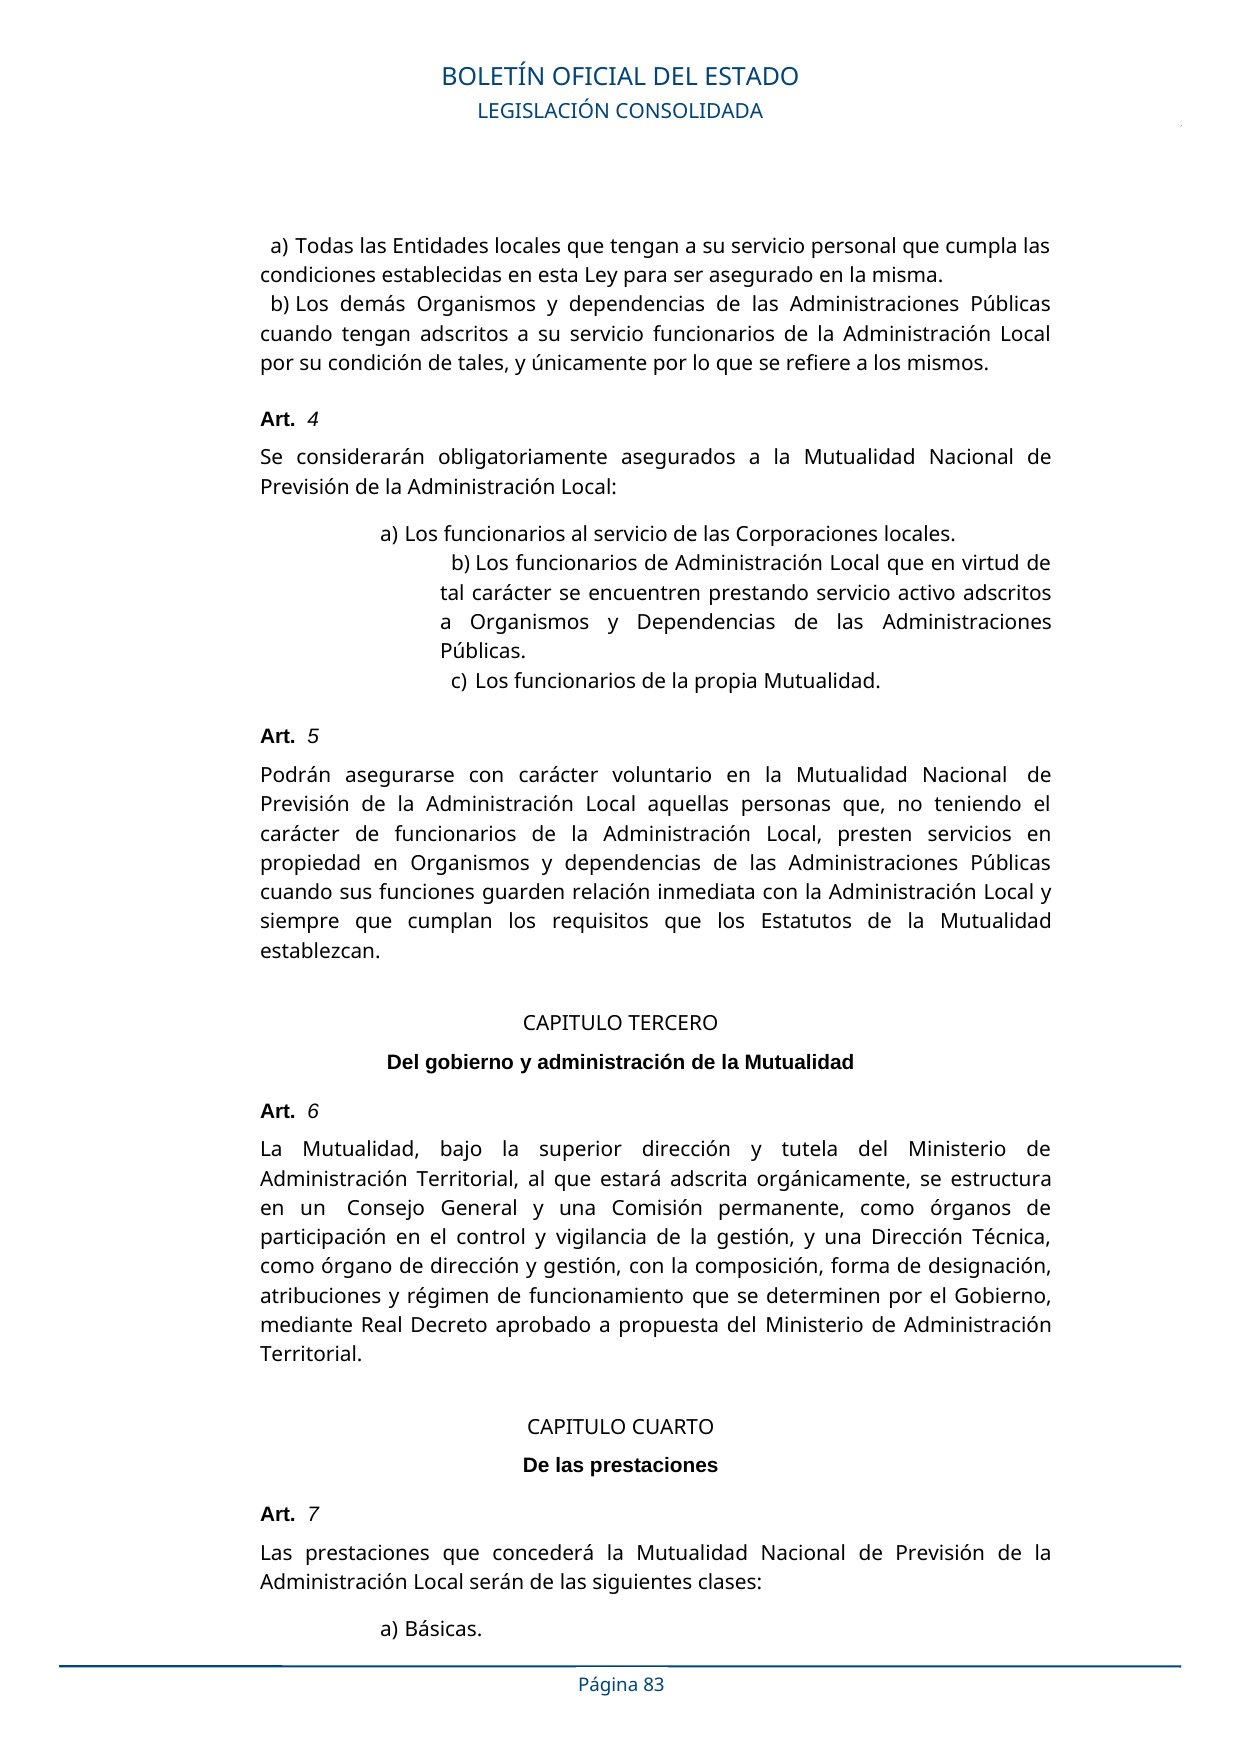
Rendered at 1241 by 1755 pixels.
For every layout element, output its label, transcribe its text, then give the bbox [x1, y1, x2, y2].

subtitle Art. 4 [260, 406, 1184, 430]
text Se considerarán obligatoriamente asegurados a la Mutualidad Nacional de Previsión de la Administración Local: [260, 442, 1052, 500]
list Básicas. [344, 1614, 1184, 1643]
subtitle De las prestaciones [458, 1453, 783, 1477]
text Las prestaciones que concederá la Mutualidad Nacional de Previsión de la Administración Local serán de las siguientes clases: [260, 1538, 1052, 1596]
text CAPITULO CUARTO [458, 1412, 783, 1441]
text CAPITULO TERCERO [458, 1008, 783, 1037]
text La Mutualidad, bajo la superior dirección y tutela del Ministerio de Administración Territorial, al que estará adscrita orgánicamente, se estructura en un Consejo General y una Comisión permanente, como órganos de participación en el control y vigilancia de la gestión, y una Dirección Técnica, como órgano de dirección y gestión, con la composición, forma de designación, atribuciones y régimen de funcionamiento que se determinen por el Gobierno, mediante Real Decreto aprobado a propuesta del Ministerio de Administración Territorial. [260, 1134, 1052, 1368]
list Los funcionarios al servicio de las Corporaciones locales. [344, 519, 1184, 547]
list Los funcionarios de la propia Mutualidad. [451, 666, 1184, 694]
subtitle Del gobierno y administración de la Mutualidad [224, 1050, 1016, 1074]
list Todas las Entidades locales que tengan a su servicio personal que cumpla las condiciones establecidas en esta Ley para ser asegurado en la misma. [235, 231, 1052, 288]
list Los funcionarios de Administración Local que en virtud de tal carácter se encuentren prestando servicio activo adscritos a Organismos y Dependencias de las Administraciones Públicas. [415, 548, 1052, 665]
subtitle Art. 5 [260, 724, 1184, 748]
text Podrán asegurarse con carácter voluntario en la Mutualidad Nacional de Previsión de la Administración Local aquellas personas que, no teniendo el carácter de funcionarios de la Administración Local, presten servicios en propiedad en Organismos y dependencias de las Administraciones Públicas cuando sus funciones guarden relación inmediata con la Administración Local y siempre que cumplan los requisitos que los Estatutos de la Mutualidad establezcan. [260, 760, 1052, 964]
list Los demás Organismos y dependencias de las Administraciones Públicas cuando tengan adscritos a su servicio funcionarios de la Administración Local por su condición de tales, y únicamente por lo que se refiere a los mismos. [235, 289, 1052, 377]
text Art. 7 [260, 1502, 1184, 1526]
text Art. 6 [260, 1098, 1184, 1122]
